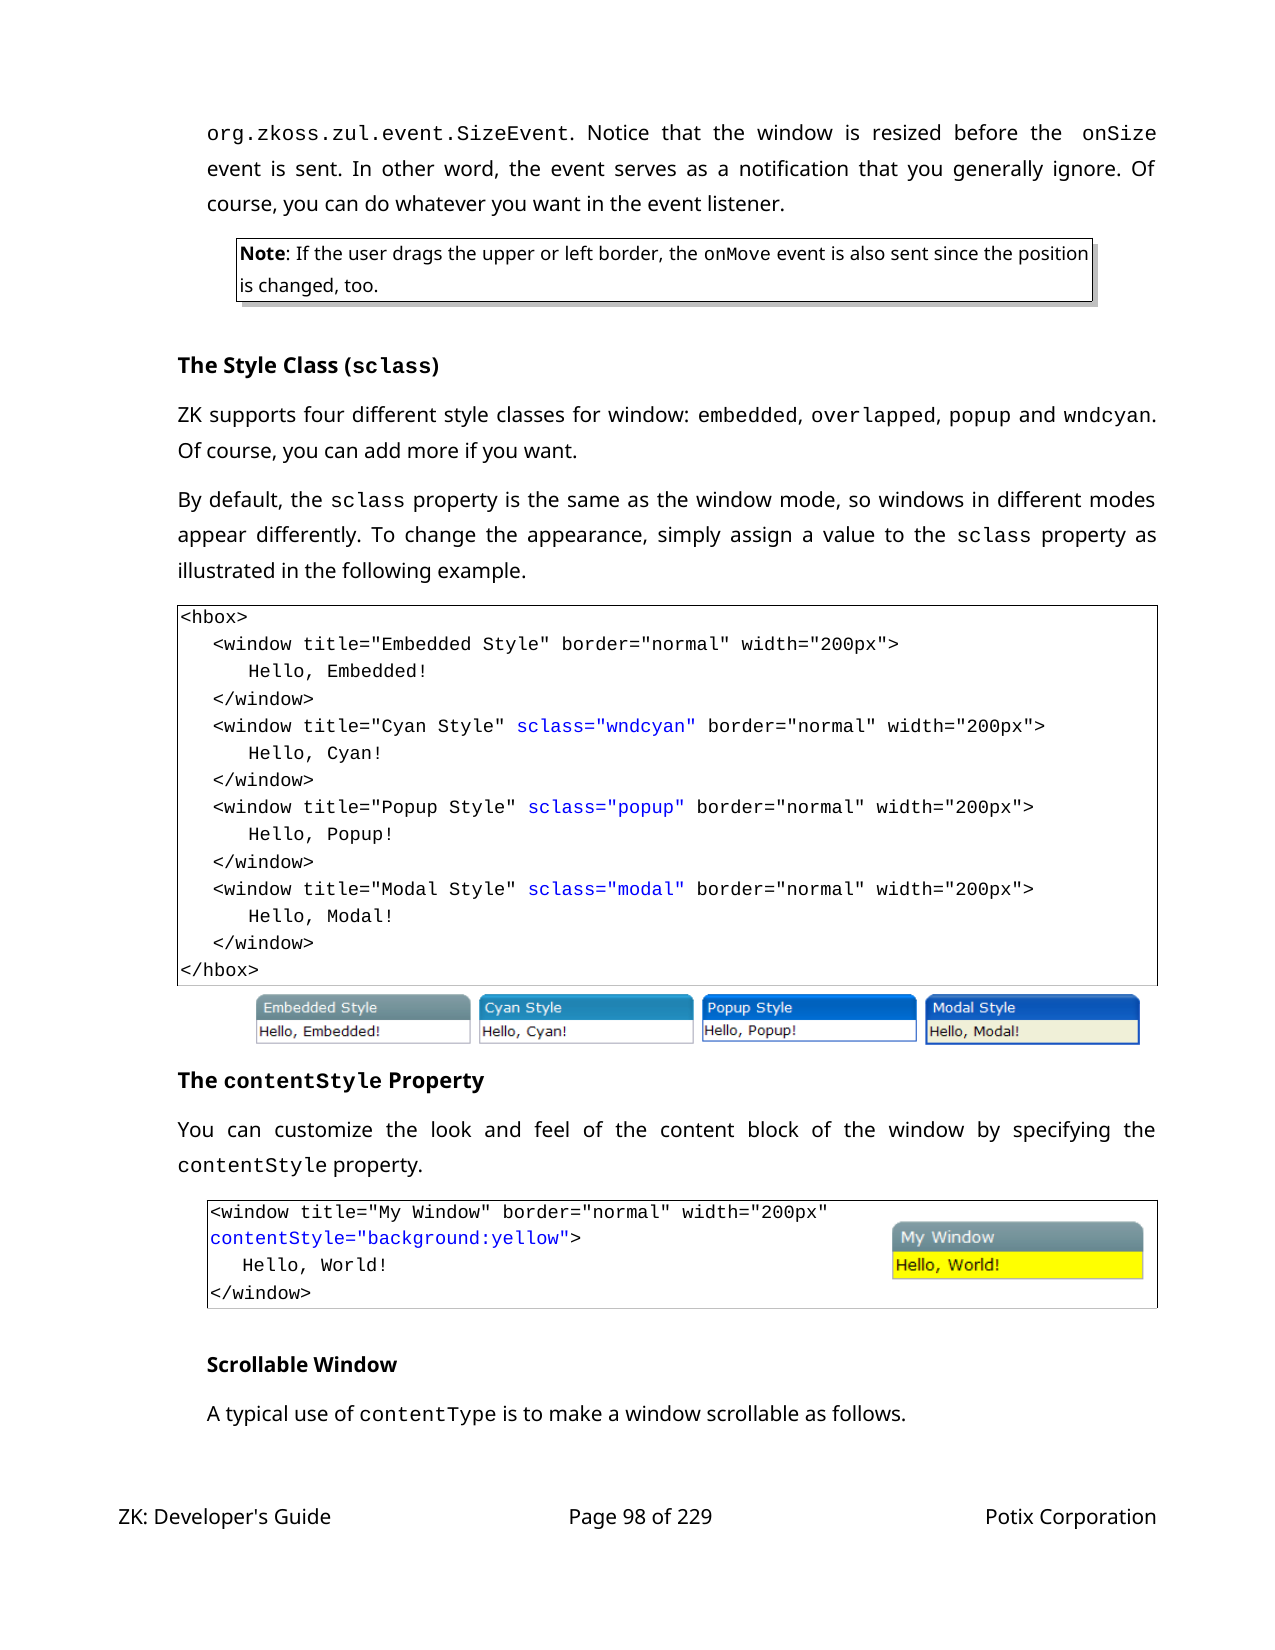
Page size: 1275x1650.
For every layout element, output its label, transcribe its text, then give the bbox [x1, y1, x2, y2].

text </window> [178, 849, 1157, 874]
text </window> [178, 686, 1157, 711]
text <window title="Embedded Style" border="normal" width="200px"> [178, 632, 1157, 656]
picture [891, 1219, 1145, 1282]
text [1145, 1253, 1157, 1278]
text By default, the sclass property is the same as the window mode, so windows in different modes appear differently. To change the appearance, simply assign a value to the sclass property as illustrated in the following example. [177, 485, 1157, 584]
text Hello, Popup! [178, 822, 1157, 847]
text Hello, Modal! [178, 904, 1157, 928]
picture [255, 992, 1141, 1047]
text You can customize the look and feel of the content block of the window by specifying the contentStyle property. [177, 1115, 1157, 1179]
text <hbox> [178, 606, 1157, 629]
text Hello, World! [208, 1253, 891, 1278]
text A typical use of contentType is to make a window scrollable as follows. [207, 1399, 1157, 1428]
text </hbox> [178, 958, 1157, 985]
subtitle Scrollable Window [207, 1350, 1157, 1378]
text </window> [178, 768, 1157, 792]
text <window title="My Window" border="normal" width="200px" contentStyle="background:yellow"> [208, 1201, 1157, 1250]
text <window title="Modal Style" sclass="modal" border="normal" width="200px"> [178, 877, 1157, 901]
text Hello, Embedded! [178, 659, 1157, 683]
text ZK supports four different style classes for window: embedded, overlapped, popup and wndcyan. Of course, you can add more if you want. [177, 401, 1157, 464]
subtitle The Style Class (sclass) [177, 350, 1157, 380]
text Hello, Cyan! [178, 741, 1157, 765]
text Note: If the user drags the upper or left border, the onMove event is also sent since the position is changed, too. [237, 239, 1092, 301]
text </window> [208, 1281, 1157, 1308]
subtitle The contentStyle Property [177, 1028, 1157, 1094]
text </window> [178, 931, 1157, 955]
text org.zkoss.zul.event.SizeEvent. Notice that the window is resized before the onSize event is sent. In other word, the event serves as a notification that you generally ignore. Of course, you can do whatever you want in the event listener. [207, 118, 1157, 217]
text <window title="Cyan Style" sclass="wndcyan" border="normal" width="200px"> [178, 713, 1157, 738]
text <window title="Popup Style" sclass="popup" border="normal" width="200px"> [178, 795, 1157, 819]
